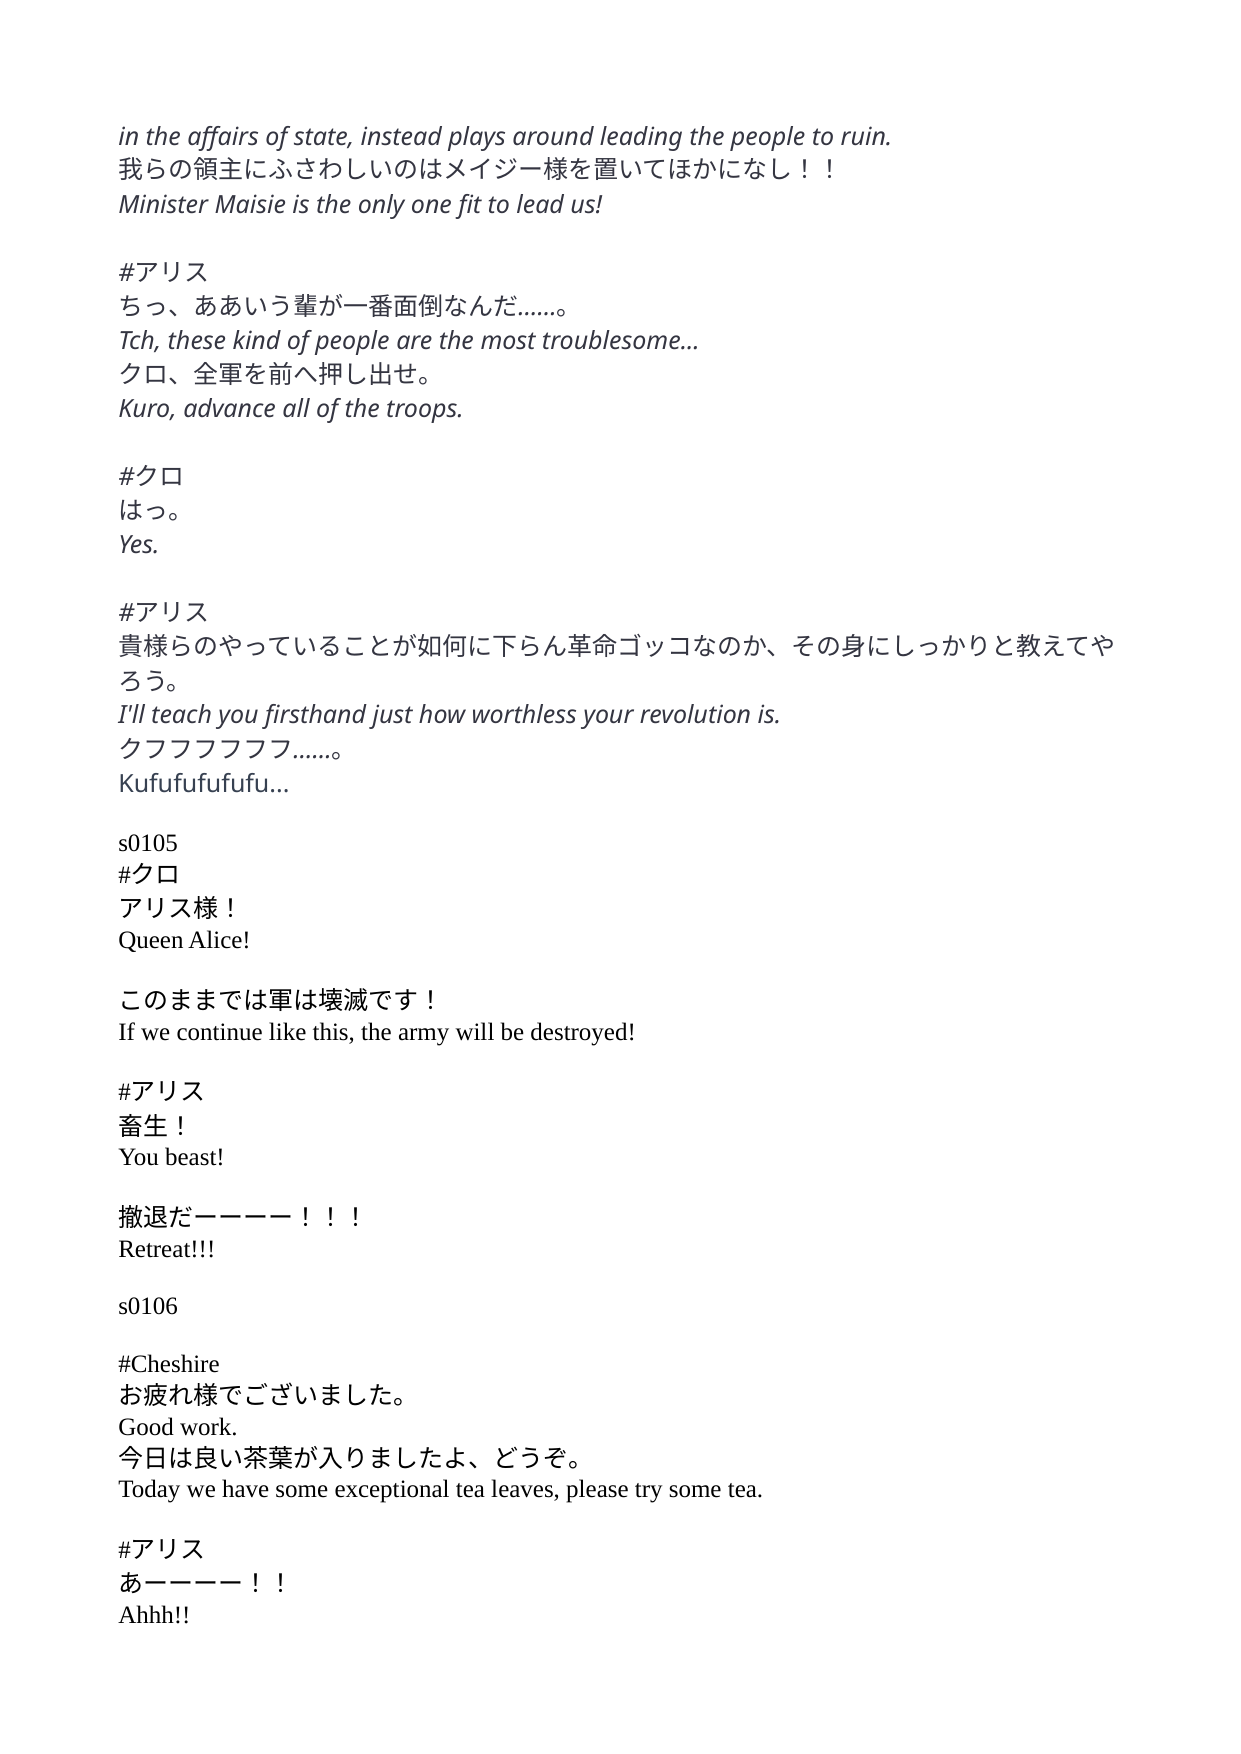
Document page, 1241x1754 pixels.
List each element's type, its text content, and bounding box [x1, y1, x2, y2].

text You beast! [118, 1142, 1122, 1171]
text If we continue like this, the army will be destroyed! [118, 1017, 1122, 1045]
text アリス様！ [118, 891, 1122, 925]
text このままでは軍は壊滅です！ [118, 982, 1122, 1017]
text Good work. [118, 1412, 1122, 1440]
text #アリス 貴様らのやっていることが如何に下らん革命ゴッコなのか、その身にしっかりと教えてやろう。 I'll teach you firsthand just how worthless your revolution is. [118, 595, 1122, 731]
text 今日は良い茶葉が入りましたよ、どうぞ。 [118, 1440, 1122, 1474]
text #クロ [118, 857, 1122, 891]
text Kuro, advance all of the troops. [118, 391, 1122, 459]
text クフフフフフフ……。 Kufufufufufu... [118, 731, 1122, 799]
text あーーーー！！ [118, 1566, 1122, 1600]
text Minister Maisie is the only one fit to lead us! #アリス ちっ、ああいう輩が一番面倒なんだ……。 [118, 186, 1122, 322]
text #アリス [118, 1074, 1122, 1108]
text Yes. [118, 527, 1122, 595]
text #アリス [118, 1532, 1122, 1566]
text Retreat!!! [118, 1234, 1122, 1262]
text #Cheshire [118, 1349, 1122, 1377]
text 撤退だーーーー！！！ [118, 1200, 1122, 1234]
text #クロ はっ。 [118, 459, 1122, 527]
text s0106 [118, 1291, 1122, 1320]
text 畜生！ [118, 1108, 1122, 1142]
text Today we have some exceptional tea leaves, please try some tea. [118, 1474, 1122, 1503]
text お疲れ様でございました。 [118, 1377, 1122, 1412]
text Queen Alice! [118, 925, 1122, 954]
text in the affairs of state, instead plays around leading the people to ruin. 我らの領主にふさわしいのはメイジー様を置いてほかになし！！ [118, 118, 1122, 186]
text Ahhh!! [118, 1600, 1122, 1629]
text Tch, these kind of people are the most troublesome... クロ、全軍を前へ押し出せ。 [118, 322, 1122, 391]
text s0105 [118, 828, 1122, 857]
